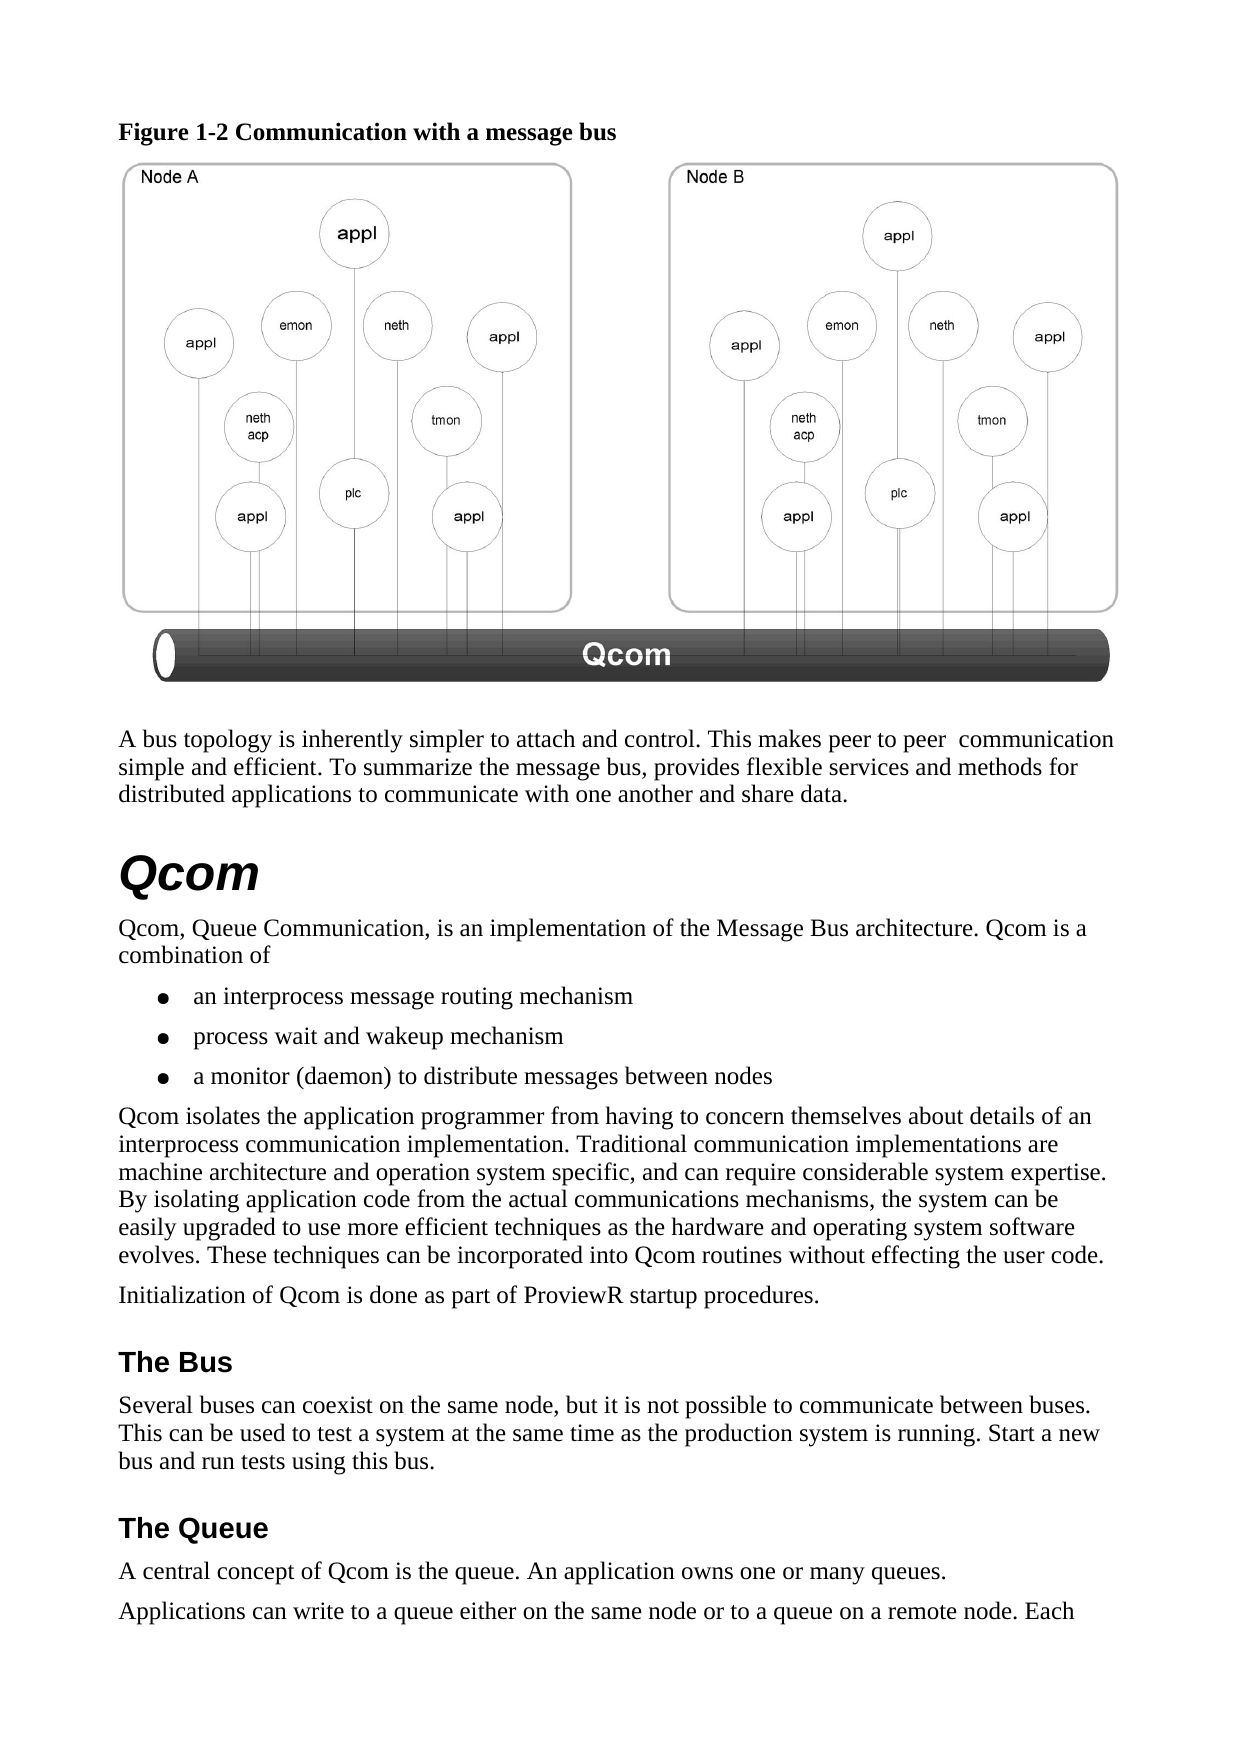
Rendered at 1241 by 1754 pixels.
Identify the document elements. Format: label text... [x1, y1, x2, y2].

list an interprocess message routing mechanism [156, 982, 1122, 1009]
text A bus topology is inherently simpler to attach and control. This makes peer to peer communication simple and efficient. To summarize the message bus, provides flexible services and methods for distributed applications to communicate with one another and share data. [118, 725, 1122, 808]
subtitle The Queue [118, 1512, 1122, 1545]
text Qcom isolates the application programmer from having to concern themselves about details of an interprocess communication implementation. Traditional communication implementations are machine architecture and operation system specific, and can require considerable system expertise. By isolating application code from the actual communications mechanisms, the system can be easily upgraded to use more efficient techniques as the hardware and operating system software evolves. These techniques can be incorporated into Qcom routines without effecting the user code. [118, 1102, 1122, 1269]
subtitle Qcom [118, 846, 1122, 901]
text Several buses can coexist on the same node, but it is not possible to communicate between buses. This can be used to test a system at the same time as the production system is running. Start a new bus and run tests using this bus. [118, 1391, 1122, 1474]
text Figure 1-2 Communication with a message bus [118, 118, 1122, 146]
text Applications can write to a queue either on the same node or to a queue on a remote node. Each [118, 1597, 1122, 1625]
subtitle The Bus [118, 1346, 1122, 1379]
list a monitor (daemon) to distribute messages between nodes [156, 1062, 1122, 1090]
picture [118, 158, 1122, 685]
text A central concept of Qcom is the queue. An application owns one or many queues. [118, 1557, 1122, 1585]
list process wait and wakeup mechanism [156, 1022, 1122, 1050]
text Qcom, Queue Communication, is an implementation of the Message Bus architecture. Qcom is a combination of [118, 914, 1122, 969]
text Initialization of Qcom is done as part of ProviewR startup procedures. [118, 1281, 1122, 1309]
